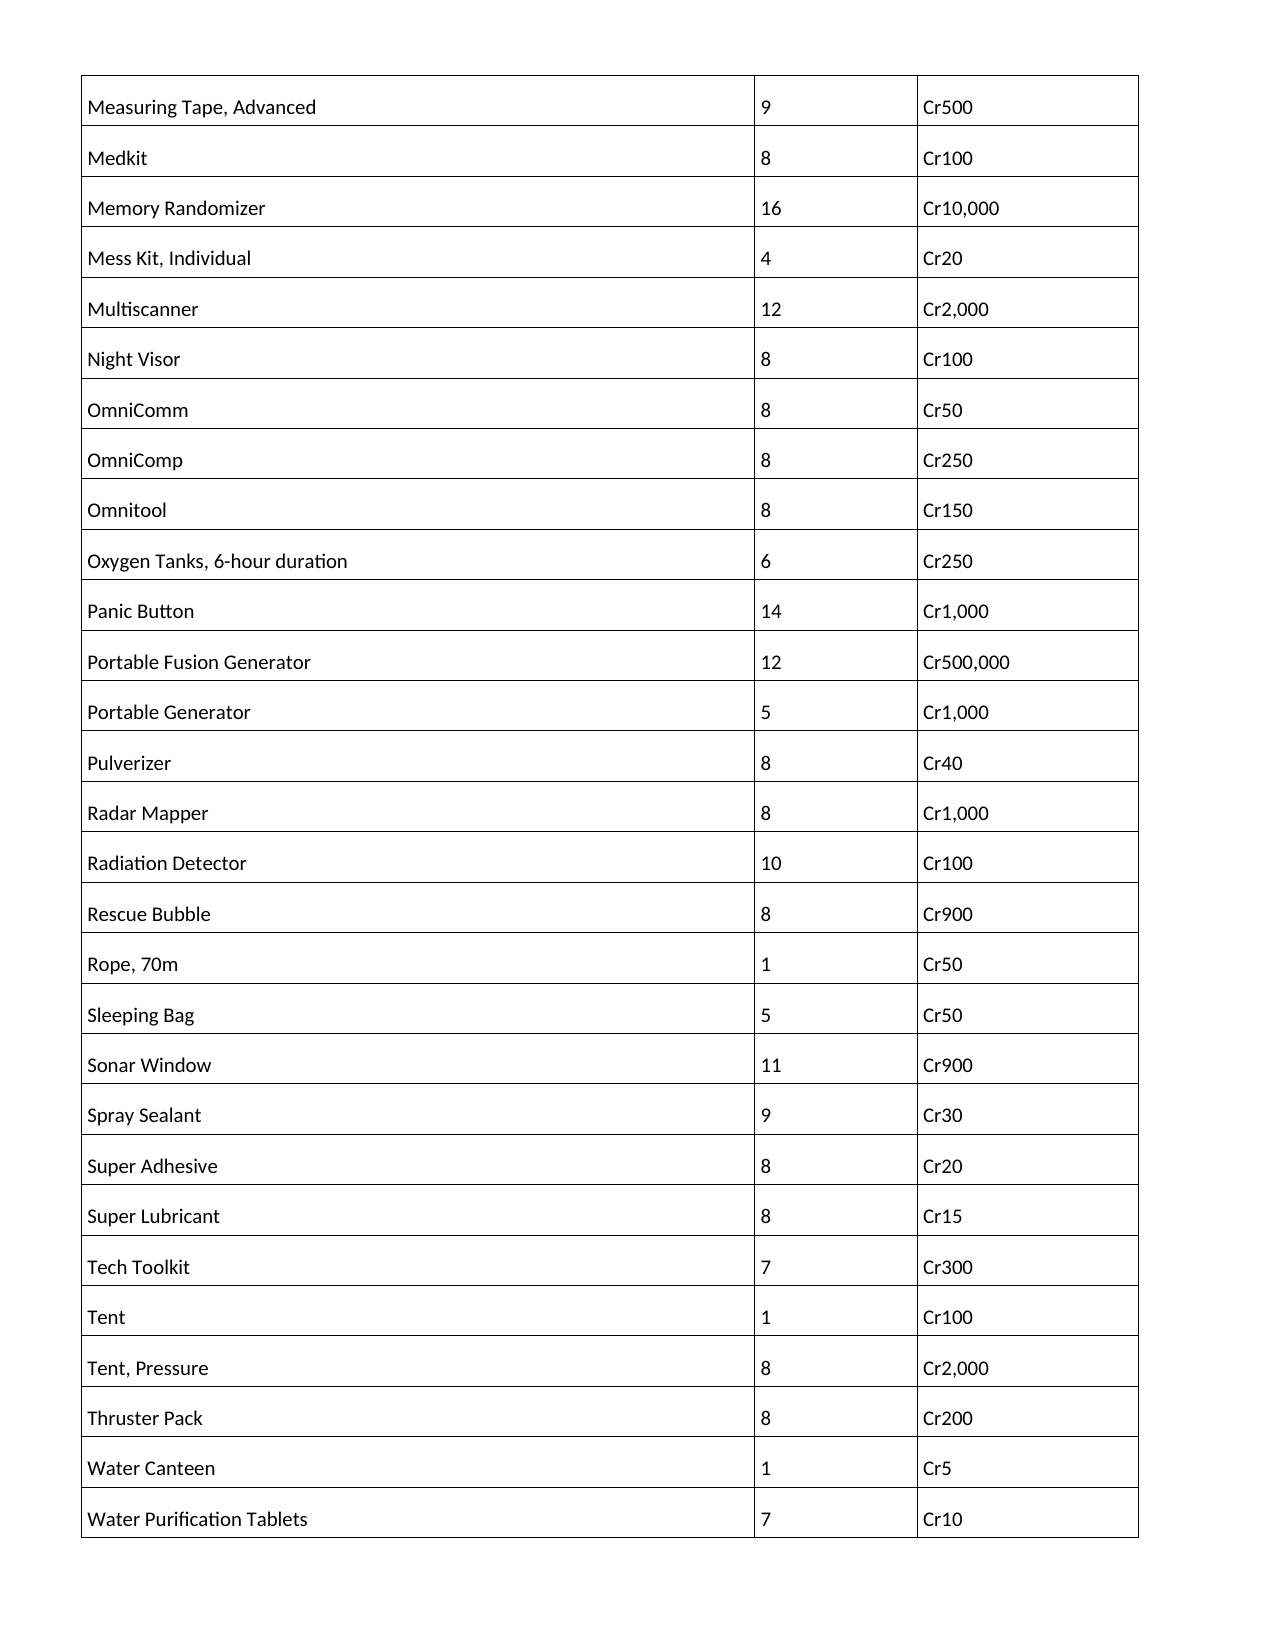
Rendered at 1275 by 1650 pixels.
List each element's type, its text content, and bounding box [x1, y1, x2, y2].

table_cell Cr500 [918, 76, 1138, 125]
table_cell Cr2,000 [918, 1336, 1138, 1386]
table_cell 8 [755, 731, 917, 781]
table_cell Cr100 [918, 328, 1138, 377]
table_cell Multiscanner [82, 278, 754, 327]
table_cell 8 [755, 1135, 917, 1184]
table_cell Cr900 [918, 1034, 1138, 1083]
table_cell 1 [755, 1286, 917, 1335]
table_cell 1 [755, 1437, 917, 1487]
table_cell 8 [755, 782, 917, 831]
table_cell Sleeping Bag [82, 984, 754, 1033]
table_cell Measuring Tape, Advanced [82, 76, 754, 125]
table_cell Cr150 [918, 479, 1138, 529]
table_cell Sonar Window [82, 1034, 754, 1083]
table_cell 14 [755, 580, 917, 629]
table_cell Cr1,000 [918, 580, 1138, 629]
table_cell Cr15 [918, 1185, 1138, 1234]
table_cell Tech Toolkit [82, 1236, 754, 1285]
table_cell 8 [755, 1387, 917, 1436]
table_cell 7 [755, 1236, 917, 1285]
table_cell Cr50 [918, 984, 1138, 1033]
table_cell Medkit [82, 126, 754, 176]
table_cell 7 [755, 1488, 917, 1537]
table_cell Cr50 [918, 933, 1138, 982]
table_cell 8 [755, 429, 917, 478]
table_cell Tent, Pressure [82, 1336, 754, 1386]
table_cell Cr30 [918, 1084, 1138, 1134]
table_cell Cr1,000 [918, 782, 1138, 831]
table_cell 8 [755, 1336, 917, 1386]
table_cell Portable Fusion Generator [82, 631, 754, 680]
table_cell 12 [755, 631, 917, 680]
table_cell Cr250 [918, 429, 1138, 478]
table_cell 5 [755, 681, 917, 730]
table_cell Rope, 70m [82, 933, 754, 982]
table_cell 12 [755, 278, 917, 327]
table_cell Radiation Detector [82, 832, 754, 882]
table_cell Pulverizer [82, 731, 754, 781]
table_cell Cr10,000 [918, 177, 1138, 226]
table_cell Water Canteen [82, 1437, 754, 1487]
table_cell Radar Mapper [82, 782, 754, 831]
table_cell 10 [755, 832, 917, 882]
table_cell OmniComp [82, 429, 754, 478]
table_cell Tent [82, 1286, 754, 1335]
table_cell Cr500,000 [918, 631, 1138, 680]
table_cell Super Adhesive [82, 1135, 754, 1184]
table_cell 9 [755, 76, 917, 125]
table_cell 8 [755, 479, 917, 529]
table_cell Cr250 [918, 530, 1138, 579]
table_cell Memory Randomizer [82, 177, 754, 226]
table_cell Portable Generator [82, 681, 754, 730]
table_cell 8 [755, 883, 917, 932]
table_cell Rescue Bubble [82, 883, 754, 932]
table_cell OmniComm [82, 379, 754, 428]
table_cell Night Visor [82, 328, 754, 377]
table_cell Cr100 [918, 832, 1138, 882]
table_cell Panic Button [82, 580, 754, 629]
table_cell Cr2,000 [918, 278, 1138, 327]
table_cell Cr1,000 [918, 681, 1138, 730]
table_cell Cr100 [918, 126, 1138, 176]
table_cell Water Purification Tablets [82, 1488, 754, 1537]
table_cell 5 [755, 984, 917, 1033]
table_cell 11 [755, 1034, 917, 1083]
table_cell Thruster Pack [82, 1387, 754, 1436]
table_cell Cr900 [918, 883, 1138, 932]
table_cell 9 [755, 1084, 917, 1134]
table_cell 8 [755, 1185, 917, 1234]
table_cell Cr20 [918, 1135, 1138, 1184]
table_cell Omnitool [82, 479, 754, 529]
table_cell 16 [755, 177, 917, 226]
table_cell Cr200 [918, 1387, 1138, 1436]
table_cell 4 [755, 227, 917, 277]
table_cell Cr50 [918, 379, 1138, 428]
table_cell 8 [755, 379, 917, 428]
table_cell Cr100 [918, 1286, 1138, 1335]
table_cell Super Lubricant [82, 1185, 754, 1234]
table_cell Oxygen Tanks, 6-hour duration [82, 530, 754, 579]
table_cell Mess Kit, Individual [82, 227, 754, 277]
table_cell 1 [755, 933, 917, 982]
table_cell Cr5 [918, 1437, 1138, 1487]
table_cell Spray Sealant [82, 1084, 754, 1134]
table_cell Cr20 [918, 227, 1138, 277]
table_cell 8 [755, 328, 917, 377]
table_cell Cr10 [918, 1488, 1138, 1537]
table_cell 6 [755, 530, 917, 579]
table_cell 8 [755, 126, 917, 176]
table_cell Cr40 [918, 731, 1138, 781]
table_cell Cr300 [918, 1236, 1138, 1285]
